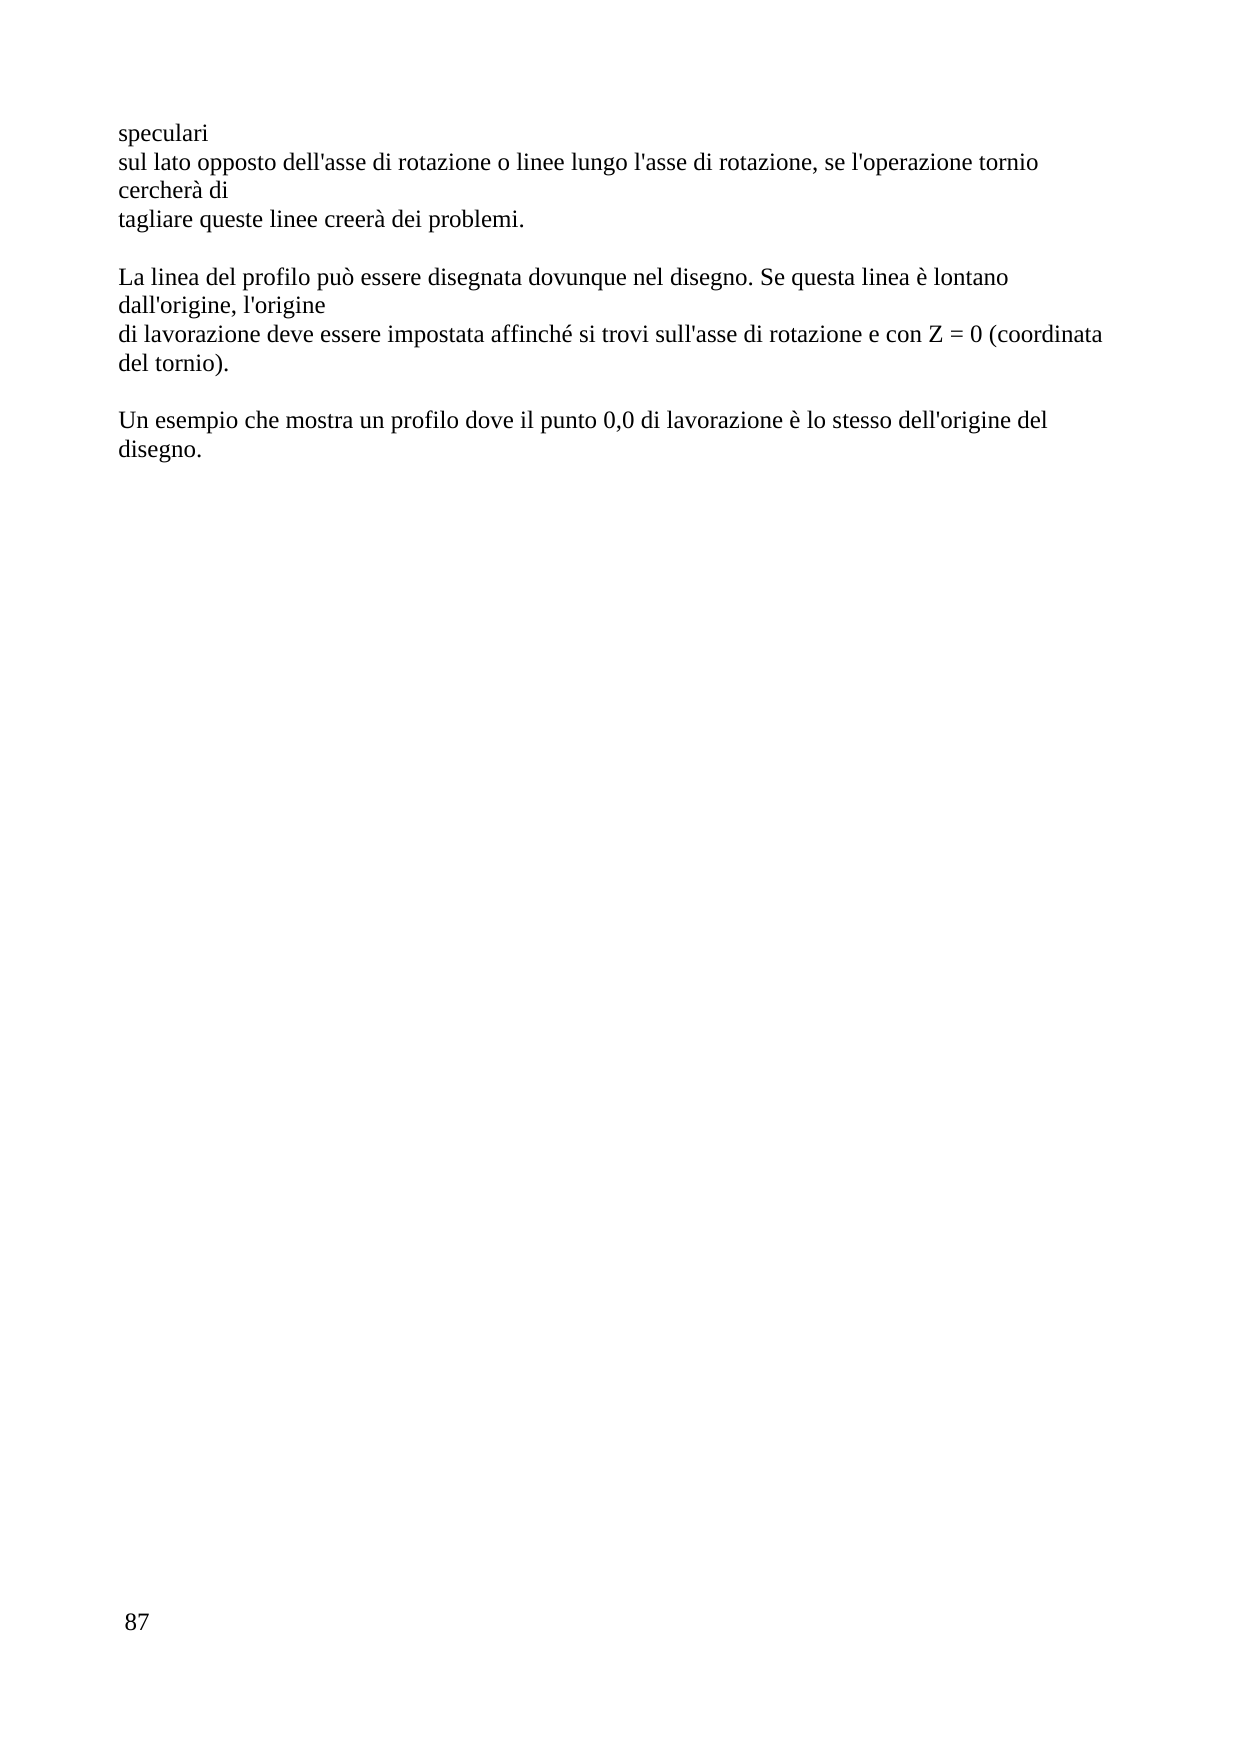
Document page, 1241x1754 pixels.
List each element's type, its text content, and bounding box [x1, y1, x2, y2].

text tagliare queste linee creerà dei problemi. [118, 204, 1122, 233]
text La linea del profilo può essere disegnata dovunque nel disegno. Se questa linea è lontano dall'origine, l'origine [118, 262, 1122, 319]
text Un esempio che mostra un profilo dove il punto 0,0 di lavorazione è lo stesso dell'origine del disegno. [118, 406, 1122, 463]
text di lavorazione deve essere impostata affinché si trovi sull'asse di rotazione e con Z = 0 (coordinata del tornio). [118, 319, 1122, 377]
text speculari [118, 118, 1122, 147]
text sul lato opposto dell'asse di rotazione o linee lungo l'asse di rotazione, se l'operazione tornio cercherà di [118, 147, 1122, 204]
